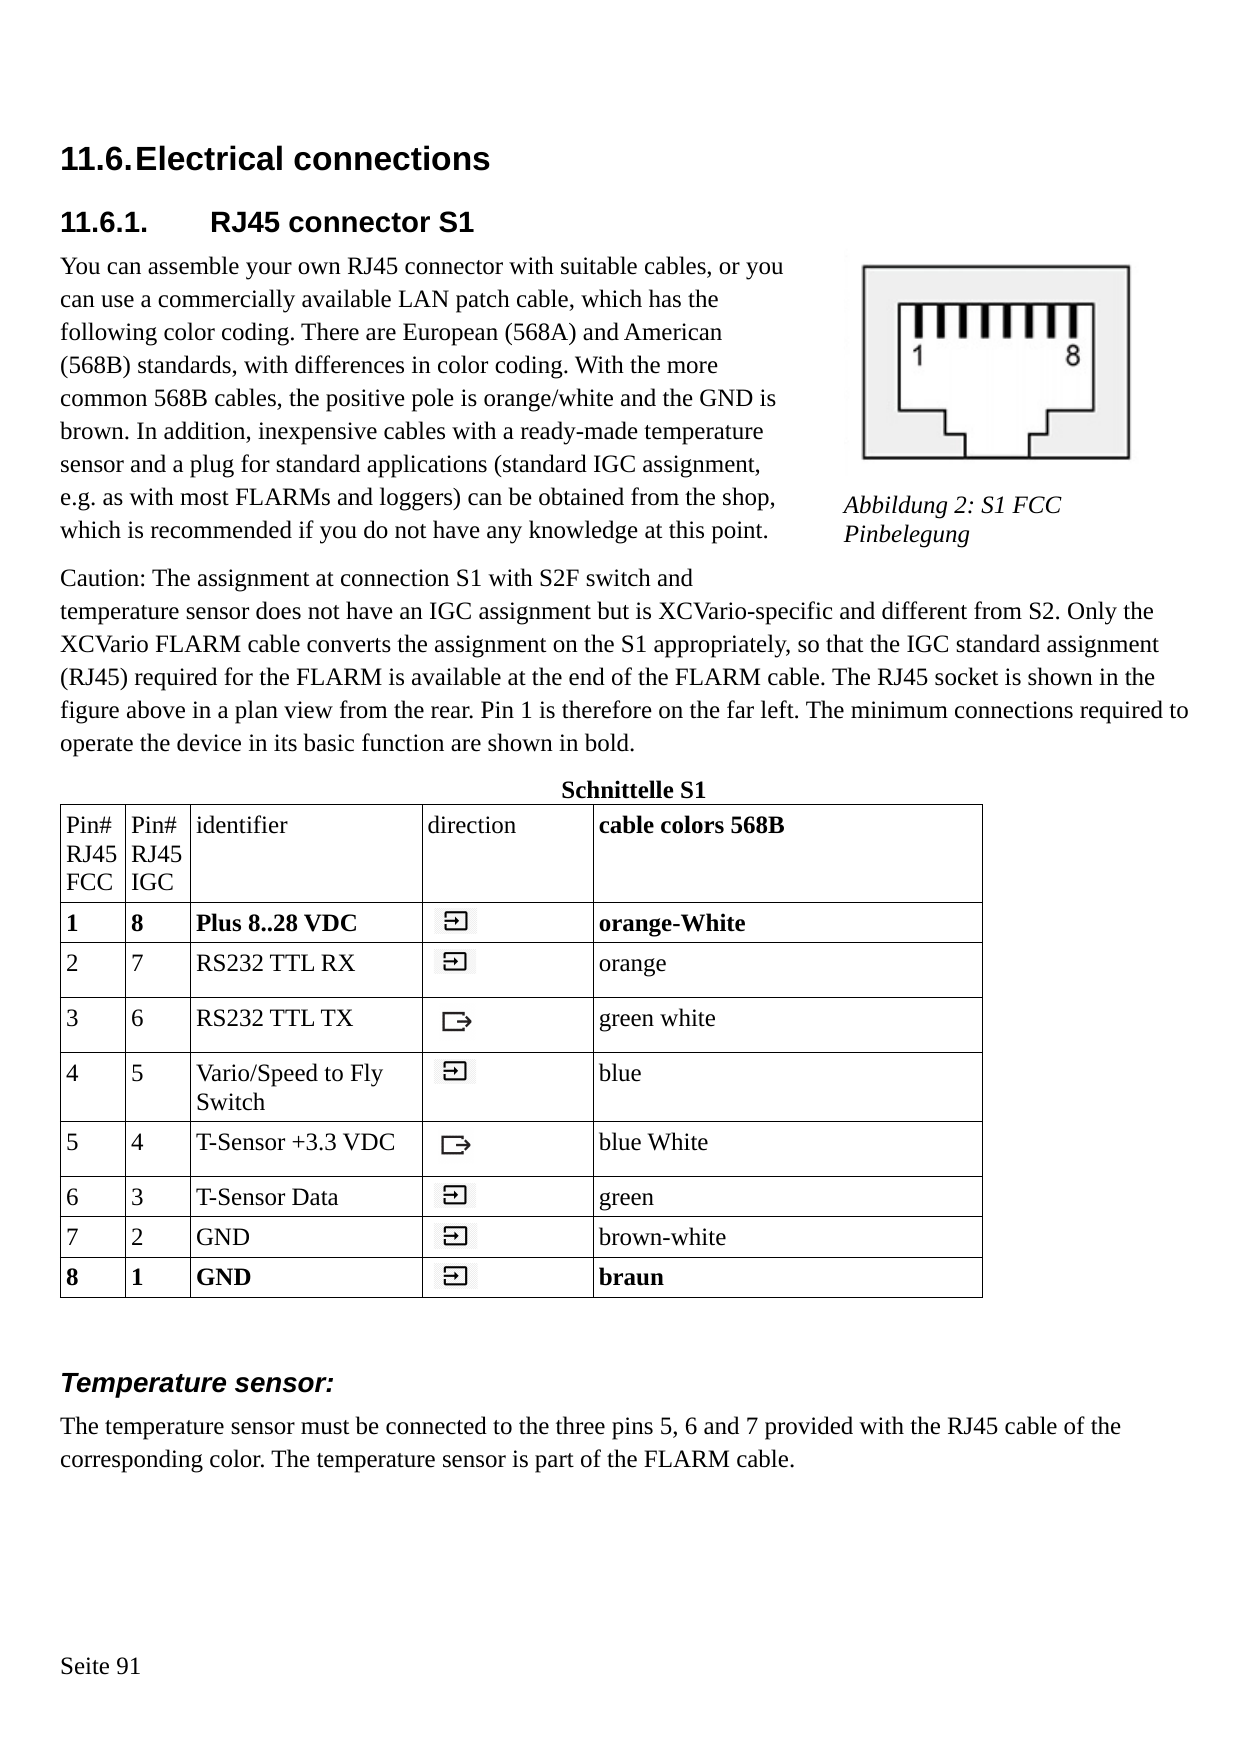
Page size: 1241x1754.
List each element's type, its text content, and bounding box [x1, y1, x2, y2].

table_cell 5 [61, 1122, 125, 1176]
table_header Pin# RJ45 FCC [61, 805, 125, 902]
picture [437, 1127, 475, 1164]
table_cell blue [594, 1053, 982, 1121]
picture [438, 1003, 476, 1041]
table_cell T-Sensor +3.3 VDC [191, 1122, 422, 1176]
picture [433, 1263, 478, 1289]
table_cell 6 [61, 1177, 125, 1216]
table_cell blue White [594, 1122, 982, 1176]
subtitle RJ45 connector S1 [60, 205, 1207, 240]
table_cell T-Sensor Data [191, 1177, 422, 1216]
picture [433, 1223, 478, 1249]
table_cell 4 [61, 1053, 125, 1121]
subtitle Temperature sensor: [60, 1366, 1207, 1398]
picture [434, 908, 478, 934]
table_cell braun [594, 1258, 982, 1297]
table_cell 4 [126, 1122, 190, 1176]
table_cell 7 [126, 943, 190, 997]
text [1159, 251, 1207, 544]
table_cell [423, 1177, 593, 1216]
table_cell 1 [126, 1258, 190, 1297]
table_cell Plus 8..28 VDC [191, 903, 422, 942]
table_cell 5 [126, 1053, 190, 1121]
table_cell 2 [126, 1217, 190, 1257]
table_cell [423, 1258, 593, 1297]
table_cell [423, 998, 593, 1052]
table_cell 7 [61, 1217, 125, 1257]
table_cell [423, 903, 593, 942]
subtitle Schnittelle S1 [60, 775, 1207, 804]
table_cell [423, 943, 593, 997]
text The temperature sensor must be connected to the three pins 5, 6 and 7 provided with the RJ45 cable of the corresponding color. The temperature sensor is part of the FLARM cable. [60, 1411, 1207, 1473]
text Abbildung 2: S1 FCC Pinbelegung [844, 485, 1159, 547]
table_cell 3 [126, 1177, 190, 1216]
table_cell 8 [126, 903, 190, 942]
picture [843, 240, 1160, 485]
table_cell 6 [126, 998, 190, 1052]
table_header direction [423, 805, 593, 902]
table_cell RS232 TTL RX [191, 943, 422, 997]
table_cell GND [191, 1217, 422, 1257]
table_cell 1 [61, 903, 125, 942]
table_cell [423, 1122, 593, 1176]
table_cell brown-white [594, 1217, 982, 1257]
table_cell green white [594, 998, 982, 1052]
text Caution: The assignment at connection S1 with S2F switch and temperature sensor does not have an IGC assignment but is XCVario-specific and different from S2. Only the XCVario FLARM cable converts the assignment on the S1 appropriately, so that the IGC standard assignment (RJ45) required for the FLARM is available at the end of the FLARM cable. The RJ45 socket is shown in the figure above in a plan view from the rear. Pin 1 is therefore on the far left. The minimum connections required to operate the device in its basic function are shown in bold. [60, 563, 1207, 757]
table_cell RS232 TTL TX [191, 998, 422, 1052]
subtitle Electrical connections [60, 139, 1207, 178]
table_cell Vario/Speed to Fly Switch [191, 1053, 422, 1121]
table_cell GND [191, 1258, 422, 1297]
table_cell [423, 1053, 593, 1121]
picture [433, 1183, 477, 1208]
table_cell orange [594, 943, 982, 997]
table_cell 8 [61, 1258, 125, 1297]
table_header Pin# RJ45 IGC [126, 805, 190, 902]
table_cell 3 [61, 998, 125, 1052]
picture [433, 949, 477, 974]
table_cell [423, 1217, 593, 1257]
table_cell 2 [61, 943, 125, 997]
table_header cable colors 568B [594, 805, 982, 902]
table_header identifier [191, 805, 422, 902]
table_cell orange-White [594, 903, 982, 942]
table_cell green [594, 1177, 982, 1216]
picture [433, 1059, 477, 1084]
text You can assemble your own RJ45 connector with suitable cables, or you can use a commercially available LAN patch cable, which has the following color coding. There are European (568A) and American (568B) standards, with differences in color coding. With the more common 568B cables, the positive pole is orange/white and the GND is brown. In addition, inexpensive cables with a ready-made temperature sensor and a plug for standard applications (standard IGC assignment, e.g. as with most FLARMs and loggers) can be obtained from the shop, which is recommended if you do not have any knowledge at this point. [60, 251, 844, 544]
